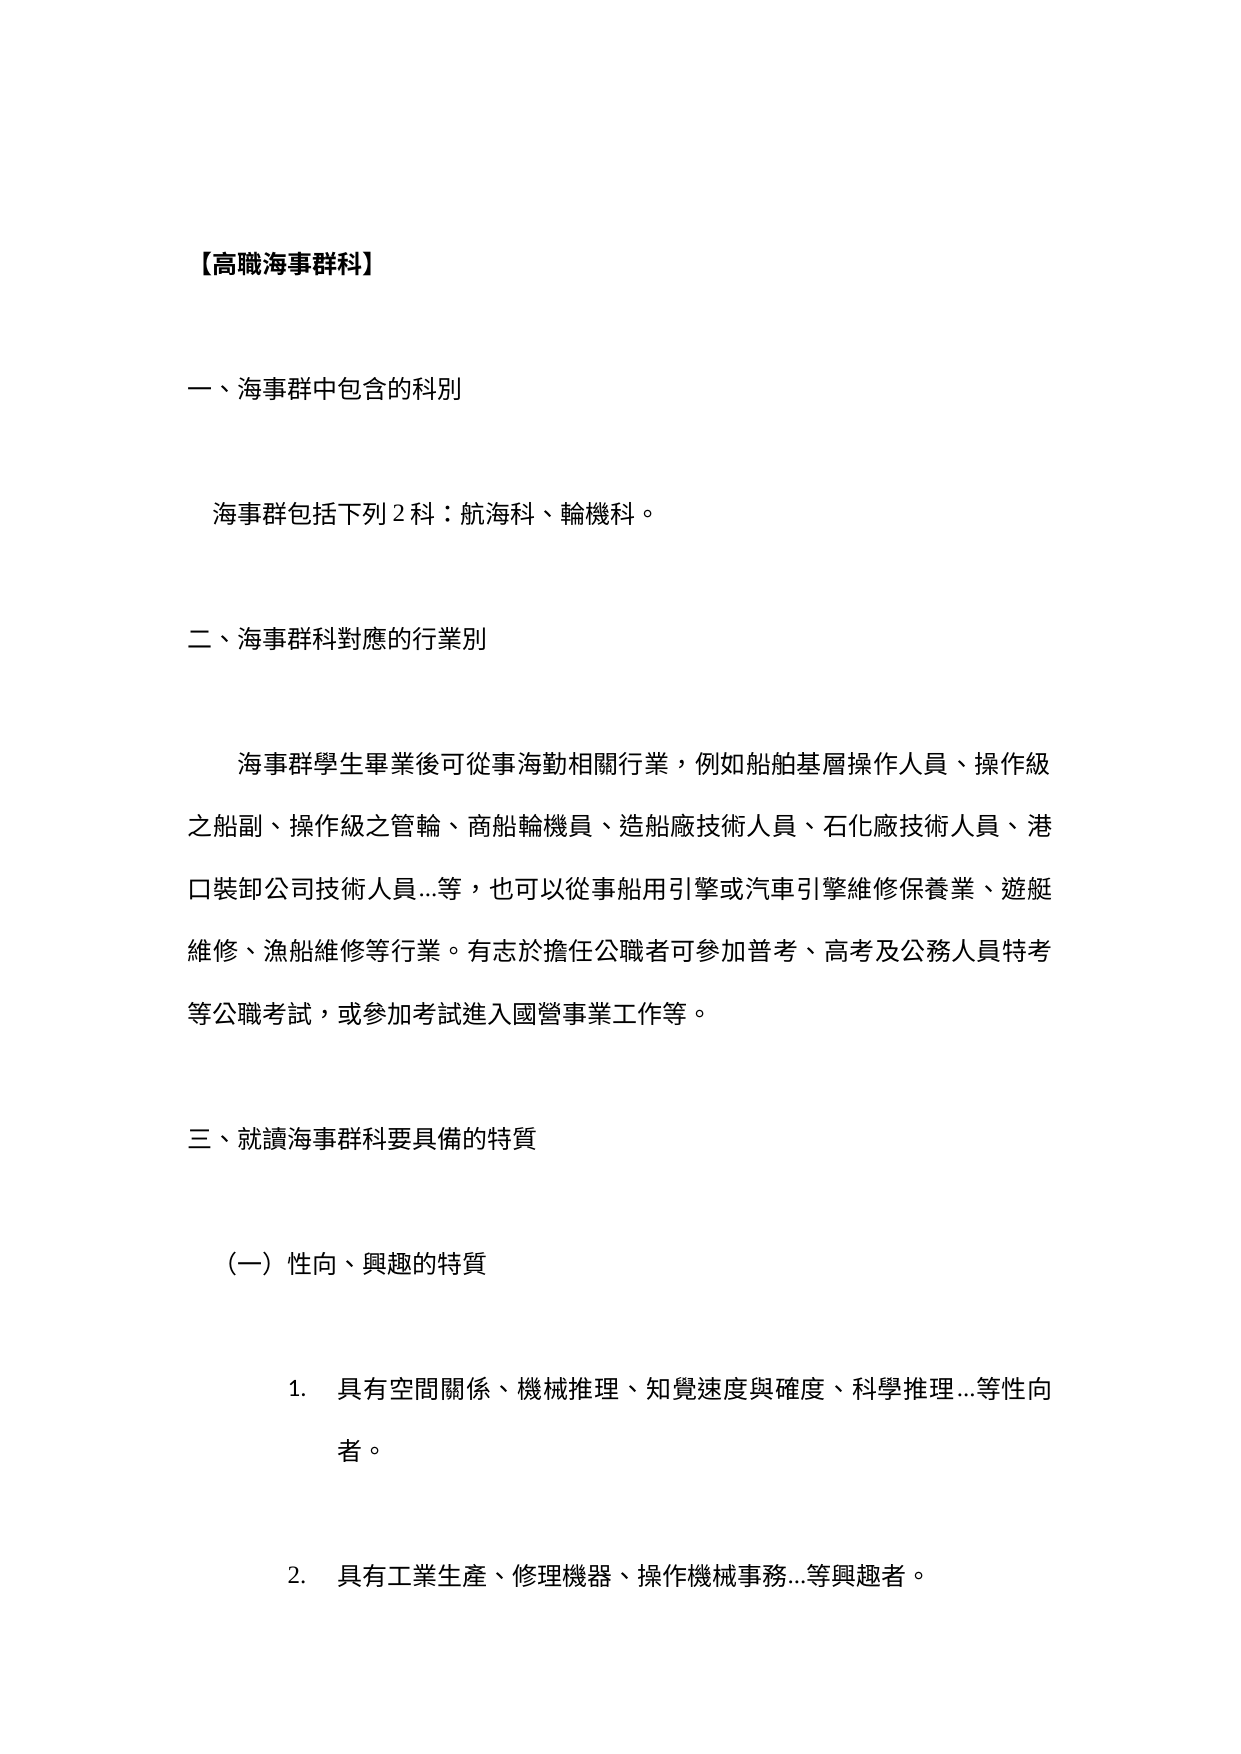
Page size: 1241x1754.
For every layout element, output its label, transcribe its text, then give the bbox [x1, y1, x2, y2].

text 三、就讀海事群科要具備的特質 [187, 1096, 1053, 1158]
text 二、海事群科對應的行業別 [187, 596, 1053, 658]
text （一）性向、興趣的特質 [212, 1221, 1028, 1283]
text 一、海事群中包含的科別 [187, 346, 1053, 408]
text 海事群包括下列2科：航海科、輪機科。 [187, 471, 1053, 533]
text 海事群學生畢業後可從事海勤相關行業，例如船舶基層操作人員、操作級之船副、操作級之管輪、商船輪機員、造船廠技術人員、石化廠技術人員、港口裝卸公司技術人員...等，也可以從事船用引擎或汽車引擎維修保養業、遊艇維修、漁船維修等行業。有志於擔任公職者可參加普考、高考及公務人員特考等公職考試，或參加考試進入國營事業工作等。 [187, 721, 1053, 1033]
text 【高職海事群科】 [187, 221, 1053, 283]
list 具有工業生產、修理機器、操作機械事務...等興趣者。 [287, 1533, 1053, 1596]
list 具有空間關係、機械推理、知覺速度與確度、科學推理...等性向者。 [287, 1346, 1053, 1471]
